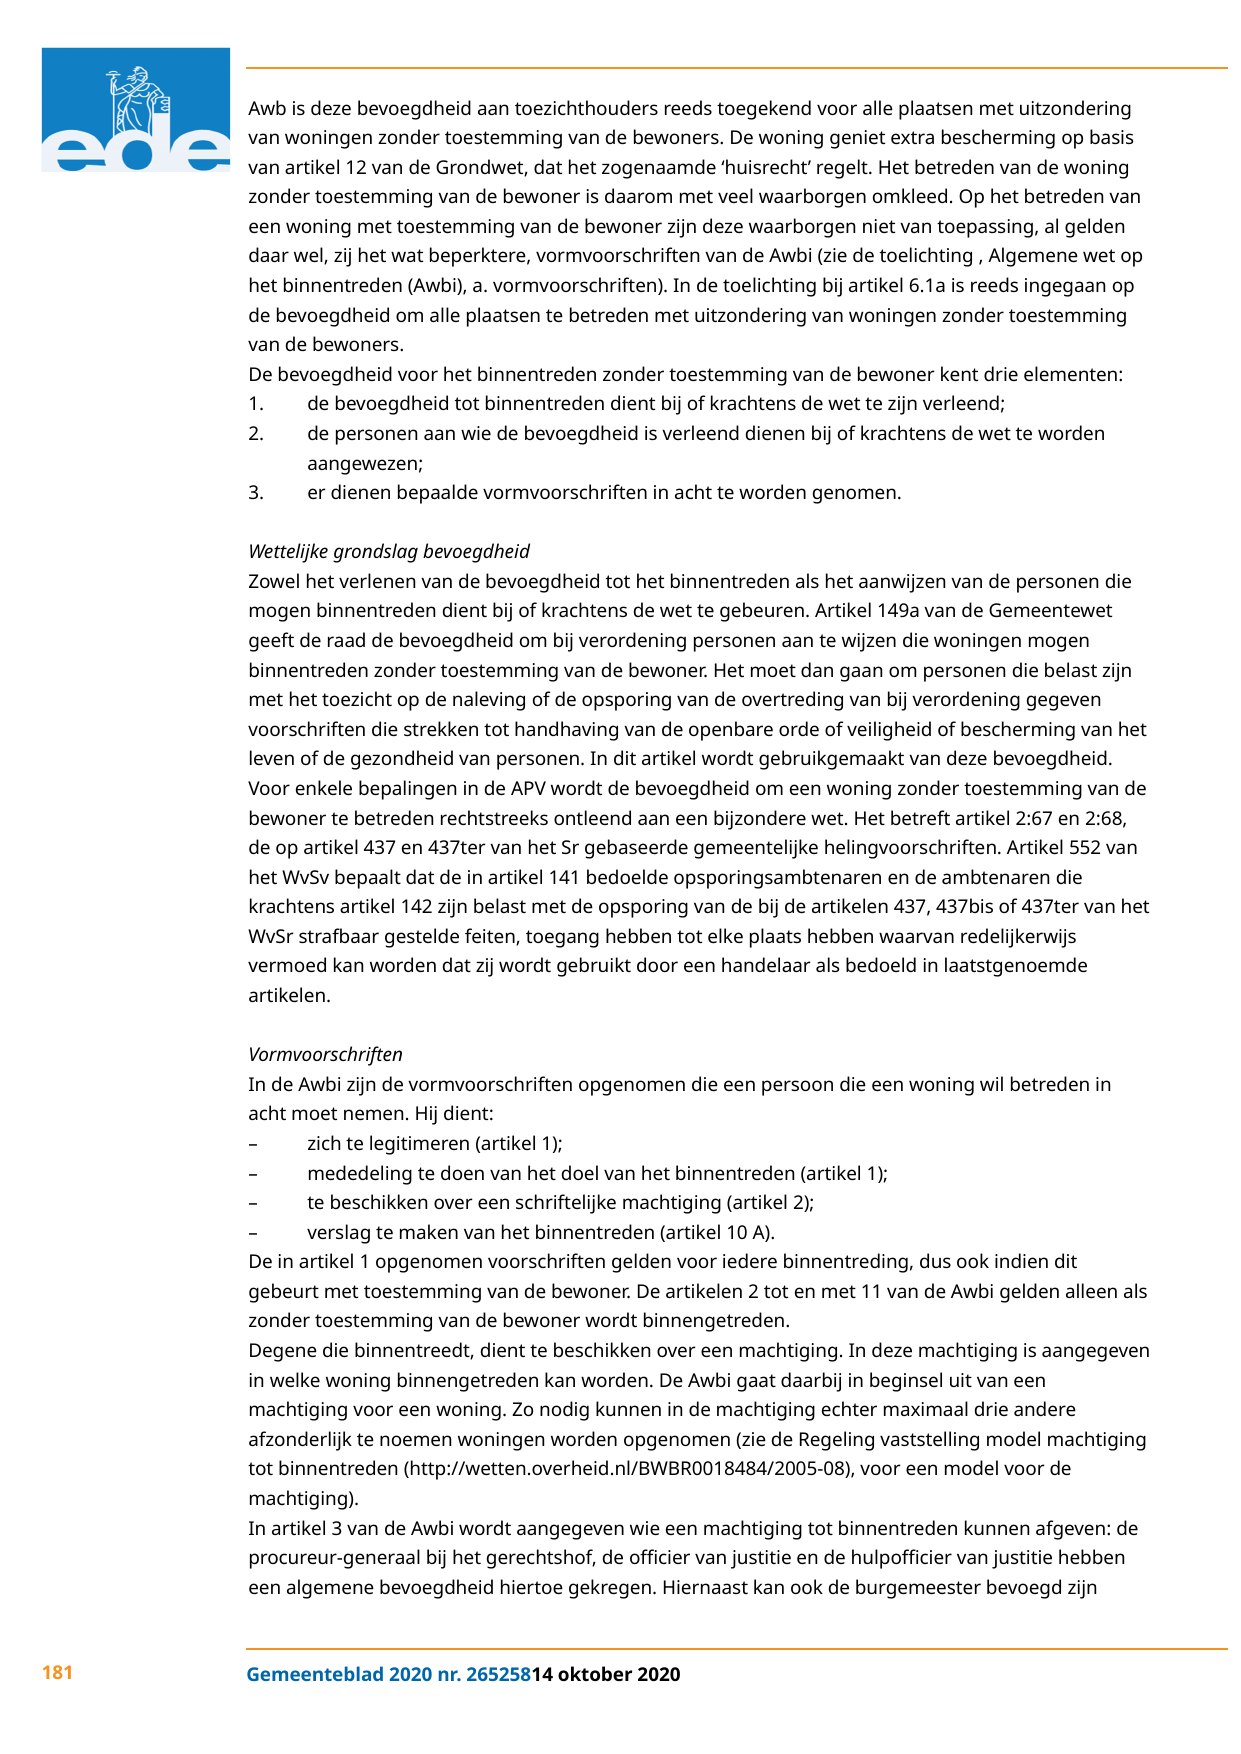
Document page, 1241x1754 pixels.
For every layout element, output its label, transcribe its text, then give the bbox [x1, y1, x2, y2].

text De bevoegdheid voor het binnentreden zonder toestemming van de bewoner kent drie elementen: [248, 361, 1152, 387]
text Vormvoorschriften [248, 1041, 1152, 1067]
list te beschikken over een schriftelijke machtiging (artikel 2); [248, 1189, 1152, 1215]
text Wettelijke grondslag bevoegdheid [248, 538, 1152, 564]
text Degene die binnentreedt, dient te beschikken over een machtiging. In deze machtiging is aangegeven in welke woning binnengetreden kan worden. De Awbi gaat daarbij in beginsel uit van een machtiging voor een woning. Zo nodig kunnen in de machtiging echter maximaal drie andere afzonderlijk te noemen woningen worden opgenomen (zie de Regeling vaststelling model machtiging tot binnentreden (http://wetten.overheid.nl/BWBR0018484/2005-08), voor een model voor de machtiging). [248, 1337, 1152, 1511]
picture [41, 47, 231, 172]
text In de Awbi zijn de vormvoorschriften opgenomen die een persoon die een woning wil betreden in acht moet nemen. Hij dient: [248, 1071, 1152, 1126]
list zich te legitimeren (artikel 1); [248, 1130, 1152, 1156]
text In artikel 3 van de Awbi wordt aangegeven wie een machtiging tot binnentreden kunnen afgeven: de procureur-generaal bij het gerechtshof, de officier van justitie en de hulpofficier van justitie hebben een algemene bevoegdheid hiertoe gekregen. Hiernaast kan ook de burgemeester bevoegd zijn [248, 1515, 1152, 1600]
list de personen aan wie de bevoegdheid is verleend dienen bij of krachtens de wet te worden aangewezen; [248, 420, 1152, 476]
text Voor enkele bepalingen in de APV wordt de bevoegdheid om een woning zonder toestemming van de bewoner te betreden rechtstreeks ontleend aan een bijzondere wet. Het betreft artikel 2:67 en 2:68, de op artikel 437 en 437ter van het Sr gebaseerde gemeentelijke helingvoorschriften. Artikel 552 van het WvSv bepaalt dat de in artikel 141 bedoelde opsporingsambtenaren en de ambtenaren die krachtens artikel 142 zijn belast met de opsporing van de bij de artikelen 437, 437bis of 437ter van het WvSr strafbaar gestelde feiten, toegang hebben tot elke plaats hebben waarvan redelijkerwijs vermoed kan worden dat zij wordt gebruikt door een handelaar als bedoeld in laatstgenoemde artikelen. [248, 775, 1152, 1008]
list mededeling te doen van het doel van het binnentreden (artikel 1); [248, 1160, 1152, 1186]
text De in artikel 1 opgenomen voorschriften gelden voor iedere binnentreding, dus ook indien dit gebeurt met toestemming van de bewoner. De artikelen 2 tot en met 11 van de Awbi gelden alleen als zonder toestemming van de bewoner wordt binnengetreden. [248, 1248, 1152, 1333]
list de bevoegdheid tot binnentreden dient bij of krachtens de wet te zijn verleend; [248, 391, 1152, 416]
list er dienen bepaalde vormvoorschriften in acht te worden genomen. [248, 479, 1152, 505]
text Awb is deze bevoegdheid aan toezichthouders reeds toegekend voor alle plaatsen met uitzondering van woningen zonder toestemming van de bewoners. De woning geniet extra bescherming op basis van artikel 12 van de Grondwet, dat het zogenaamde ‘huisrecht’ regelt. Het betreden van de woning zonder toestemming van de bewoner is daarom met veel waarborgen omkleed. Op het betreden van een woning met toestemming van de bewoner zijn deze waarborgen niet van toepassing, al gelden daar wel, zij het wat beperktere, vormvoorschriften van de Awbi (zie de toelichting , Algemene wet op het binnentreden (Awbi), a. vormvoorschriften). In de toelichting bij artikel 6.1a is reeds ingegaan op de bevoegdheid om alle plaatsen te betreden met uitzondering van woningen zonder toestemming van de bewoners. [248, 95, 1152, 357]
list verslag te maken van het binnentreden (artikel 10 A). [248, 1219, 1152, 1245]
text Zowel het verlenen van de bevoegdheid tot het binnentreden als het aanwijzen van de personen die mogen binnentreden dient bij of krachtens de wet te gebeuren. Artikel 149a van de Gemeentewet geeft de raad de bevoegdheid om bij verordening personen aan te wijzen die woningen mogen binnentreden zonder toestemming van de bewoner. Het moet dan gaan om personen die belast zijn met het toezicht op de naleving of de opsporing van de overtreding van bij verordening gegeven voorschriften die strekken tot handhaving van de openbare orde of veiligheid of bescherming van het leven of de gezondheid van personen. In dit artikel wordt gebruikgemaakt van deze bevoegdheid. [248, 568, 1152, 771]
